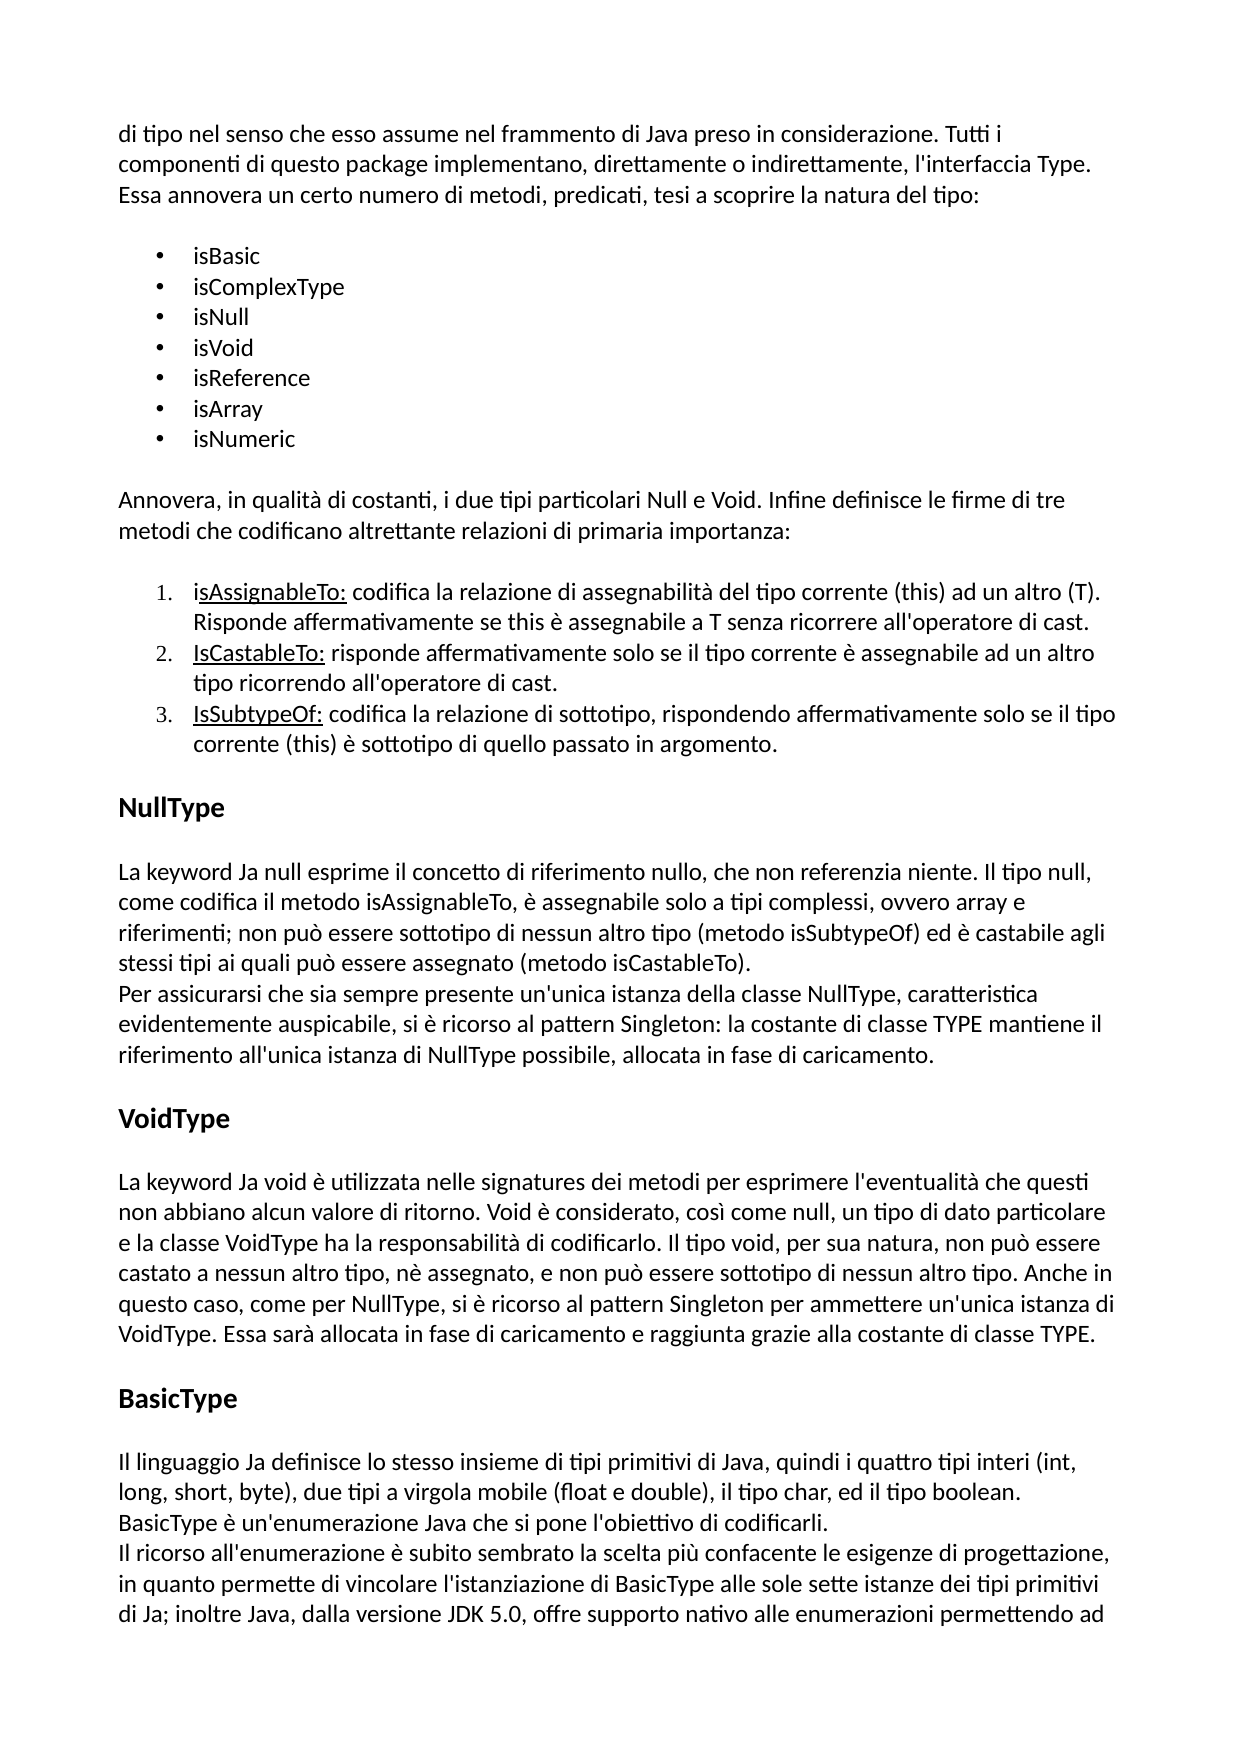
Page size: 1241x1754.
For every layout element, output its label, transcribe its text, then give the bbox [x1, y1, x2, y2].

text Per assicurarsi che sia sempre presente un'unica istanza della classe NullType, caratteristica evidentemente auspicabile, si è ricorso al pattern Singleton: la costante di classe TYPE mantiene il riferimento all'unica istanza di NullType possibile, allocata in fase di caricamento. [118, 978, 1123, 1069]
text La keyword Ja void è utilizzata nelle signatures dei metodi per esprimere l'eventualità che questi non abbiano alcun valore di ritorno. Void è considerato, così come null, un tipo di dato particolare e la classe VoidType ha la responsabilità di codificarlo. Il tipo void, per sua natura, non può essere castato a nessun altro tipo, nè assegnato, e non può essere sottotipo di nessun altro tipo. Anche in questo caso, come per NullType, si è ricorso al pattern Singleton per ammettere un'unica istanza di VoidType. Essa sarà allocata in fase di caricamento e raggiunta grazie alla costante di classe TYPE. [118, 1166, 1123, 1349]
list isVoid [156, 332, 1123, 362]
text NullType [118, 789, 1123, 825]
list isArray [156, 393, 1123, 423]
list isNull [156, 301, 1123, 332]
list isComplexType [156, 271, 1123, 301]
text Il ricorso all'enumerazione è subito sembrato la scelta più confacente le esigenze di progettazione, in quanto permette di vincolare l'istanziazione di BasicType alle sole sette istanze dei tipi primitivi di Ja; inoltre Java, dalla versione JDK 5.0, offre supporto nativo alle enumerazioni permettendo ad [118, 1537, 1123, 1629]
text BasicType [118, 1380, 1123, 1415]
text VoidType [118, 1100, 1123, 1136]
list IsSubtypeOf: codifica la relazione di sottotipo, rispondendo affermativamente solo se il tipo corrente (this) è sottotipo di quello passato in argomento. [156, 698, 1123, 759]
list IsCastableTo: risponde affermativamente solo se il tipo corrente è assegnabile ad un altro tipo ricorrendo all'operatore di cast. [156, 637, 1123, 698]
text La keyword Ja null esprime il concetto di riferimento nullo, che non referenzia niente. Il tipo null, come codifica il metodo isAssignableTo, è assegnabile solo a tipi complessi, ovvero array e riferimenti; non può essere sottotipo di nessun altro tipo (metodo isSubtypeOf) ed è castabile agli stessi tipi ai quali può essere assegnato (metodo isCastableTo). [118, 856, 1123, 978]
list isReference [156, 362, 1123, 393]
list isBasic [156, 240, 1123, 271]
list isNumeric [156, 423, 1123, 454]
text Il linguaggio Ja definisce lo stesso insieme di tipi primitivi di Java, quindi i quattro tipi interi (int, long, short, byte), due tipi a virgola mobile (float e double), il tipo char, ed il tipo boolean. BasicType è un'enumerazione Java che si pone l'obiettivo di codificarli. [118, 1446, 1123, 1537]
text Essa annovera un certo numero di metodi, predicati, tesi a scoprire la natura del tipo: [118, 179, 1123, 210]
list isAssignableTo: codifica la relazione di assegnabilità del tipo corrente (this) ad un altro (T). Risponde affermativamente se this è assegnabile a T senza ricorrere all'operatore di cast. [156, 576, 1123, 637]
text di tipo nel senso che esso assume nel frammento di Java preso in considerazione. Tutti i componenti di questo package implementano, direttamente o indirettamente, l'interfaccia Type. [118, 118, 1123, 179]
text Annovera, in qualità di costanti, i due tipi particolari Null e Void. Infine definisce le firme di tre metodi che codificano altrettante relazioni di primaria importanza: [118, 484, 1123, 545]
